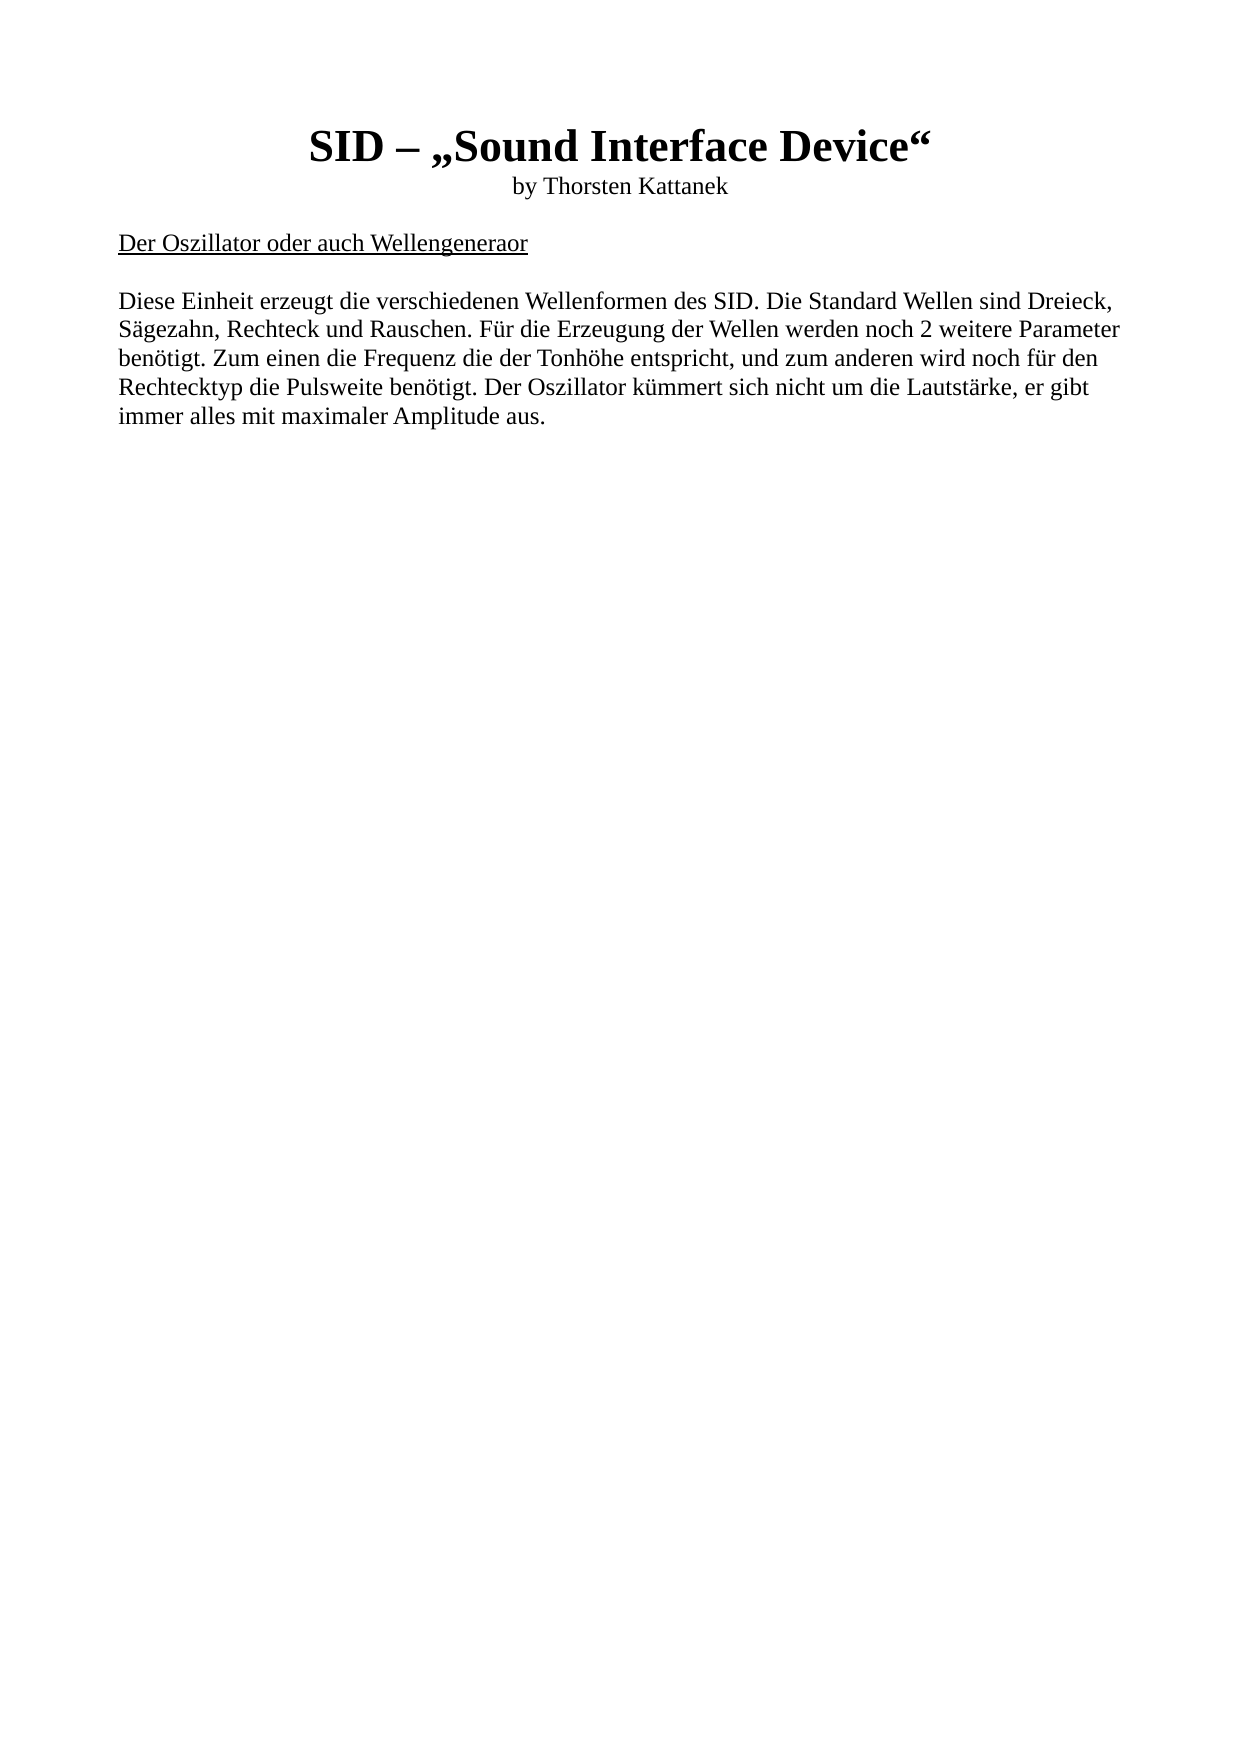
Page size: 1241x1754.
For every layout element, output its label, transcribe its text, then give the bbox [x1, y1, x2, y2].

text Diese Einheit erzeugt die verschiedenen Wellenformen des SID. Die Standard Wellen sind Dreieck, Sägezahn, Rechteck und Rauschen. Für die Erzeugung der Wellen werden noch 2 weitere Parameter [118, 286, 1122, 343]
text benötigt. Zum einen die Frequenz die der Tonhöhe entspricht, und zum anderen wird noch für den Rechtecktyp die Pulsweite benötigt. Der Oszillator kümmert sich nicht um die Lautstärke, er gibt immer alles mit maximaler Amplitude aus. [118, 343, 1122, 429]
text SID – „Sound Interface Device“ [118, 118, 1122, 171]
text by Thorsten Kattanek [118, 171, 1122, 199]
text Der Oszillator oder auch Wellengeneraor [118, 228, 1122, 257]
